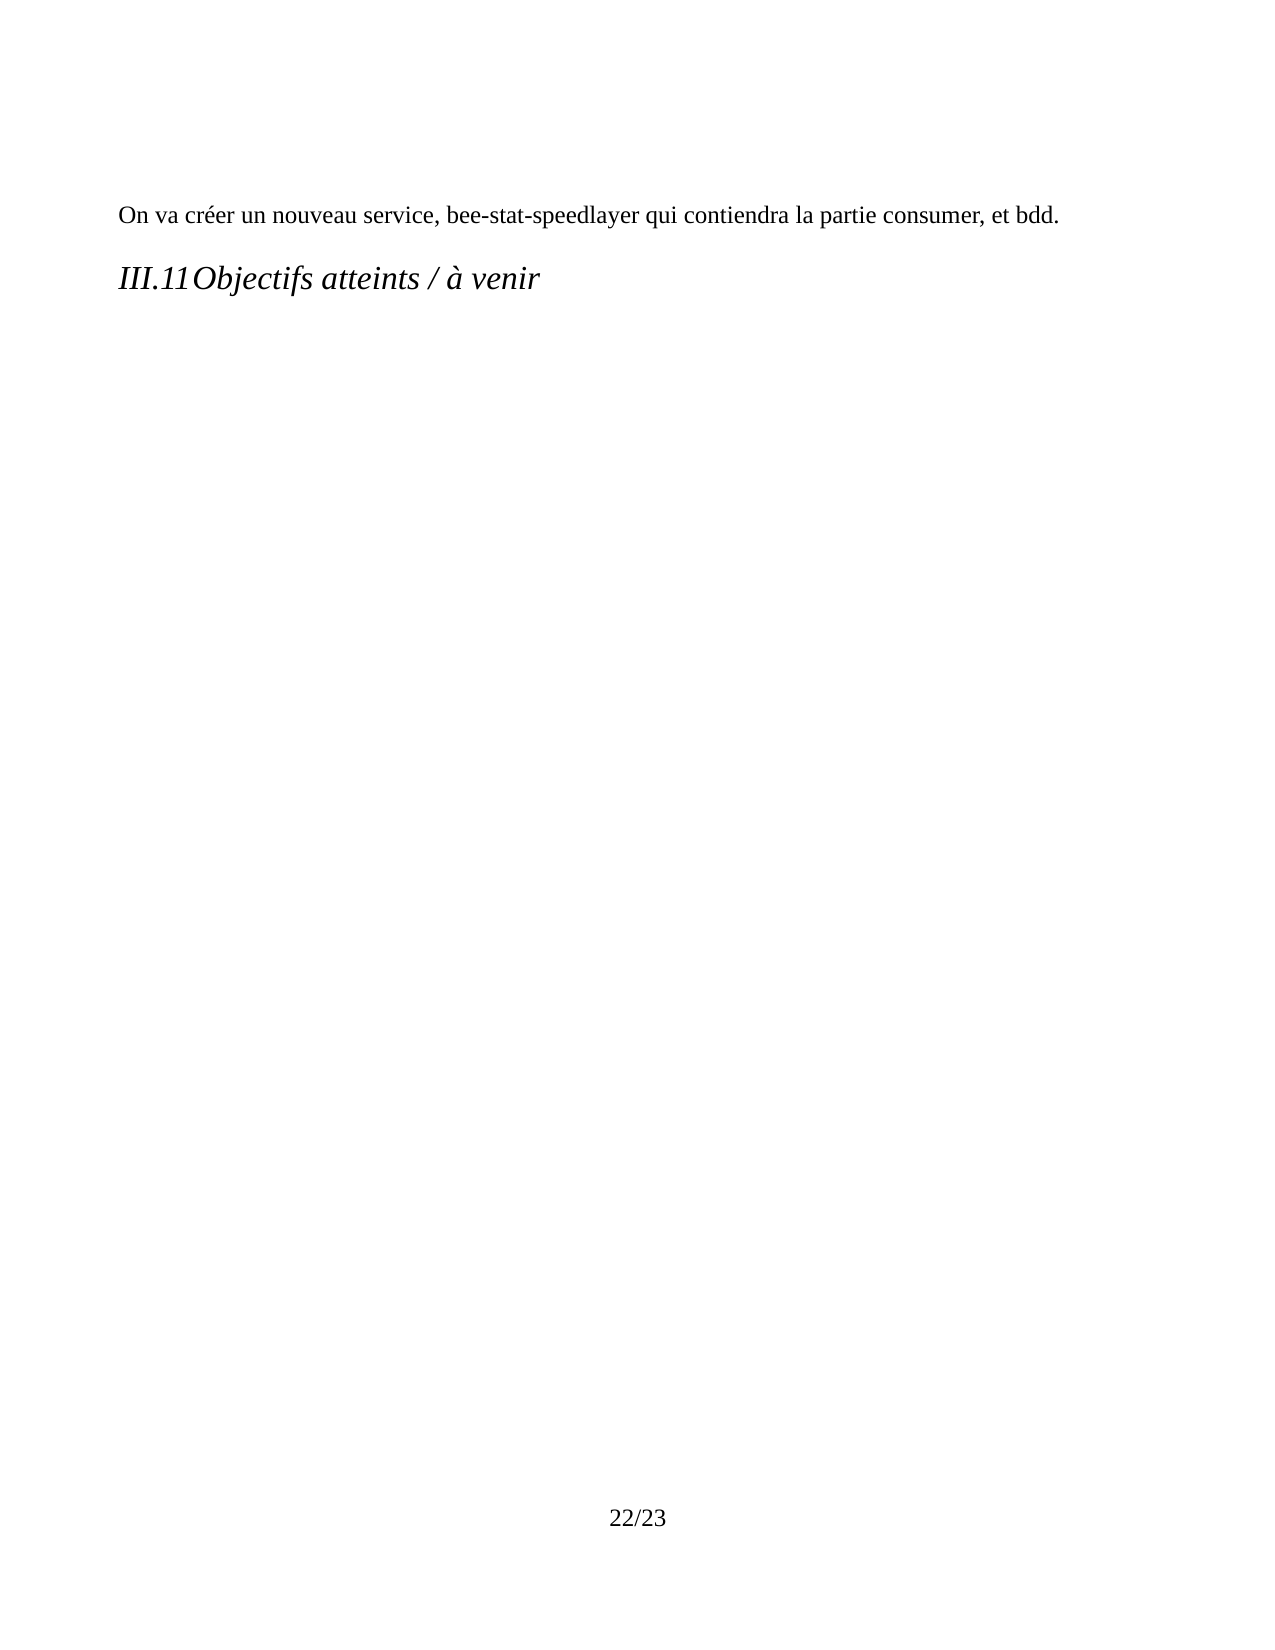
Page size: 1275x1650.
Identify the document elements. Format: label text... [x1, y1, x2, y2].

subtitle Objectifs atteints / à venir [118, 258, 1157, 297]
text On va créer un nouveau service, bee-stat-speedlayer qui contiendra la partie consumer, et bdd. [118, 200, 1157, 229]
